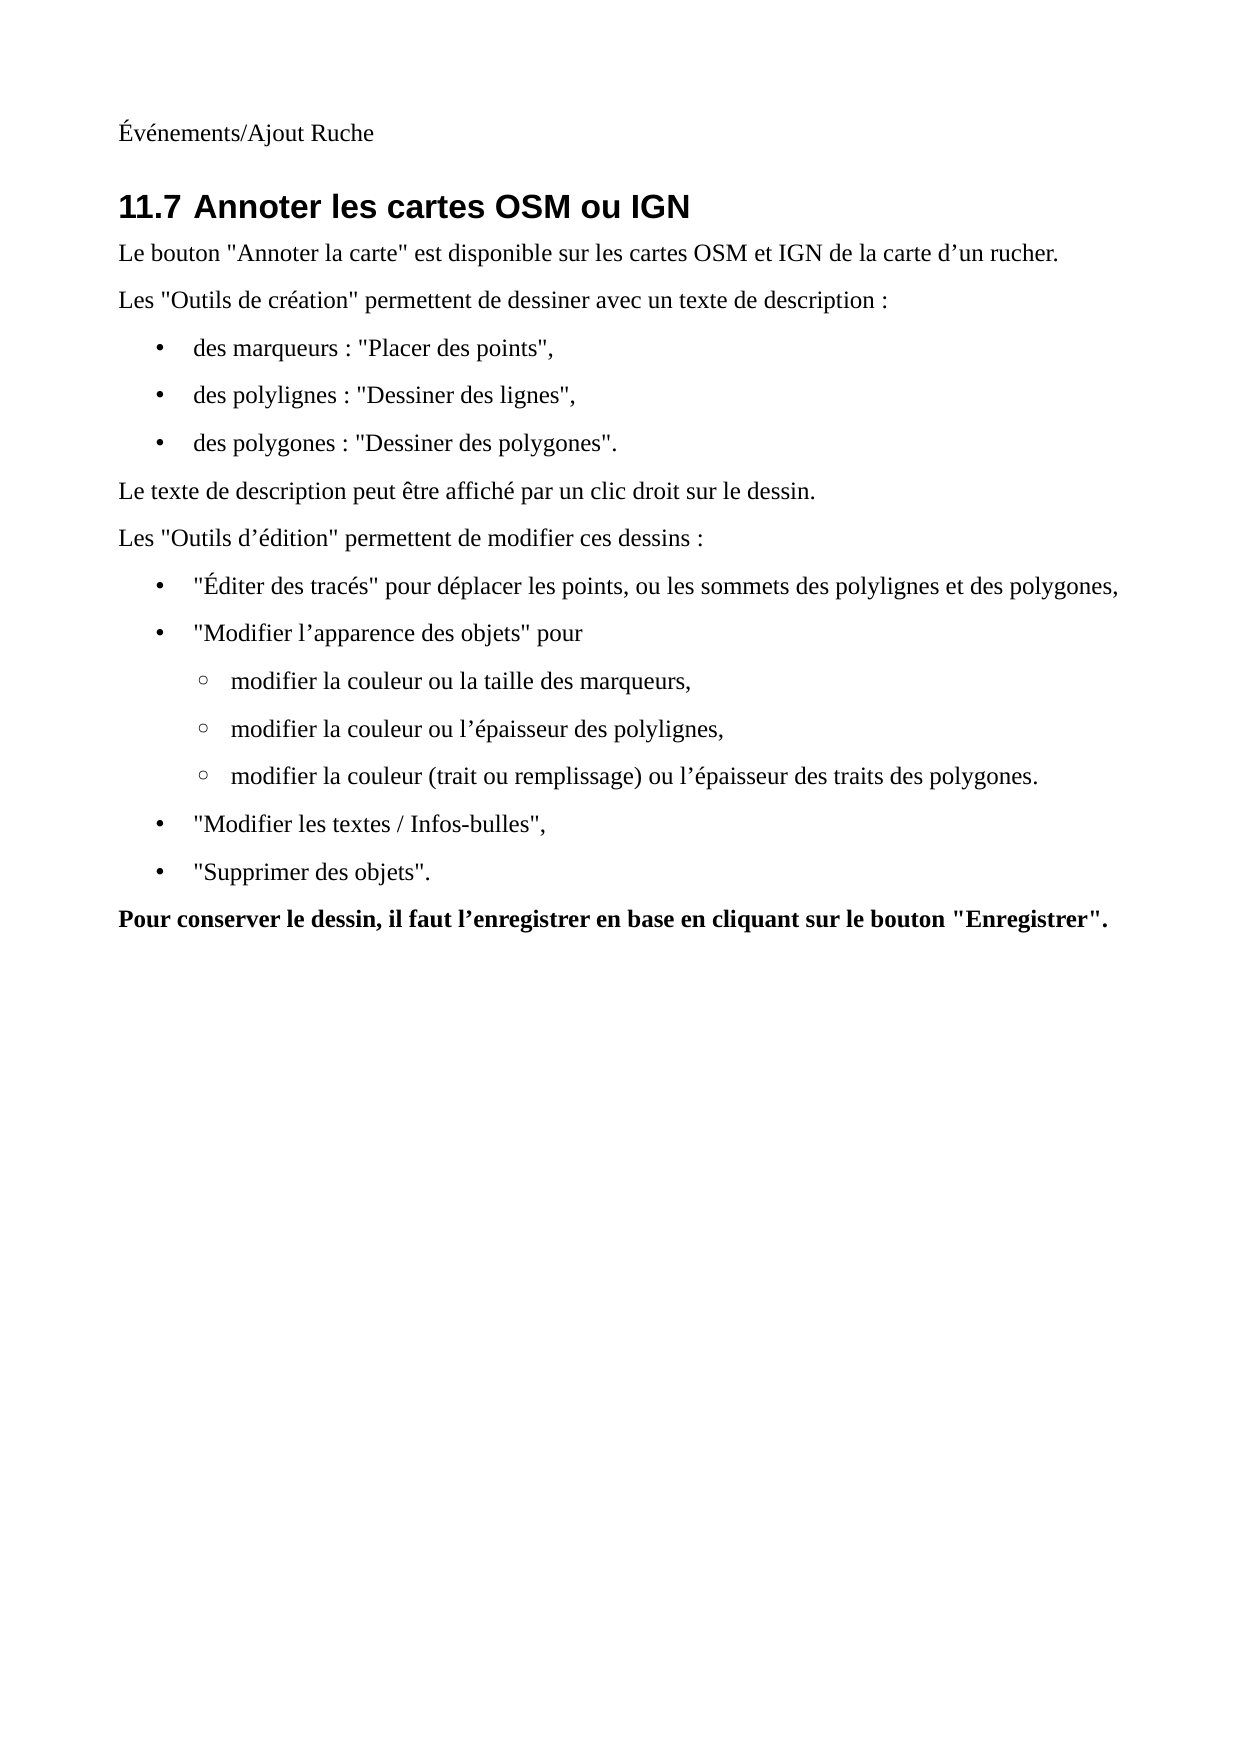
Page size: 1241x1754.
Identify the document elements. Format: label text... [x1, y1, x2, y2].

list des polygones : "Dessiner des polygones". [156, 428, 1122, 457]
list modifier la couleur ou l’épaisseur des polylignes, [193, 714, 1122, 742]
text Le bouton "Annoter la carte" est disponible sur les cartes OSM et IGN de la carte d’un rucher. [118, 238, 1122, 266]
text Le texte de description peut être affiché par un clic droit sur le dessin. [118, 476, 1122, 504]
list des polylignes : "Dessiner des lignes", [156, 381, 1122, 409]
text Pour conserver le dessin, il faut l’enregistrer en base en cliquant sur le bouton "Enregistrer". [118, 904, 1122, 933]
text Les "Outils de création" permettent de dessiner avec un texte de description : [118, 285, 1122, 314]
list modifier la couleur ou la taille des marqueurs, [193, 666, 1122, 695]
list "Éditer des tracés" pour déplacer les points, ou les sommets des polylignes et des polygones, [156, 571, 1122, 600]
list "Modifier l’apparence des objets" pour [156, 618, 1122, 647]
list des marqueurs : "Placer des points", [156, 333, 1122, 362]
text Les "Outils d’édition" permettent de modifier ces dessins : [118, 523, 1122, 552]
subtitle Annoter les cartes OSM ou IGN [118, 187, 1122, 225]
list "Supprimer des objets". [156, 857, 1122, 885]
list modifier la couleur (trait ou remplissage) ou l’épaisseur des traits des polygones. [193, 761, 1122, 790]
list "Modifier les textes / Infos-bulles", [156, 809, 1122, 838]
text Événements/Ajout Ruche [118, 118, 1122, 147]
